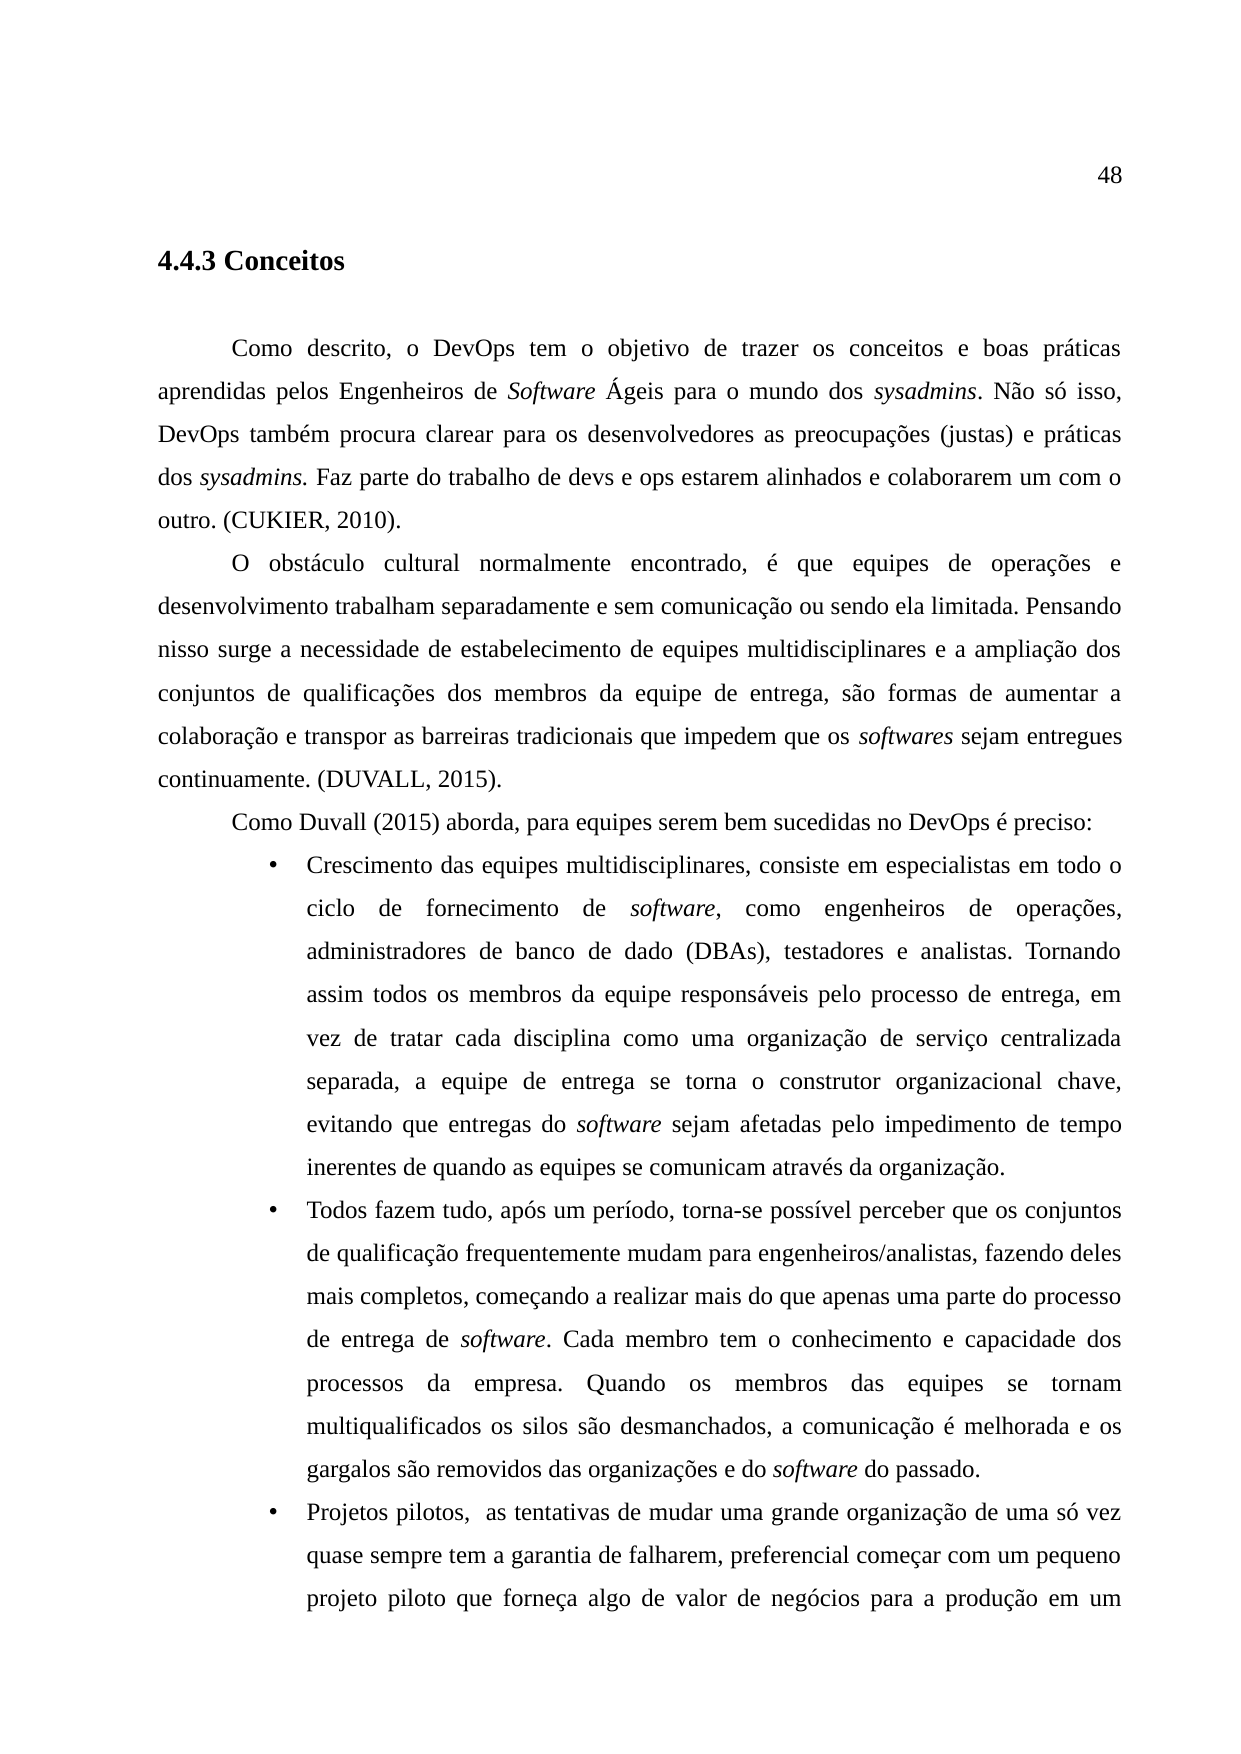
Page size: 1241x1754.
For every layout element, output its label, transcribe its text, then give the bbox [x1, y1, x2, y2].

text Como descrito, o DevOps tem o objetivo de trazer os conceitos e boas práticas aprendidas pelos Engenheiros de Software Ágeis para o mundo dos sysadmins. Não só isso, DevOps também procura clarear para os desenvolvedores as preocupações (justas) e práticas dos sysadmins. Faz parte do trabalho de devs e ops estarem alinhados e colaborarem um com o outro. (CUKIER, 2010). [158, 333, 1122, 534]
list Todos fazem tudo, após um período, torna-se possível perceber que os conjuntos de qualificação frequentemente mudam para engenheiros/analistas, fazendo deles mais completos, começando a realizar mais do que apenas uma parte do processo de entrega de software. Cada membro tem o conhecimento e capacidade dos processos da empresa. Quando os membros das equipes se tornam multiqualificados os silos são desmanchados, a comunicação é melhorada e os gargalos são removidos das organizações e do software do passado. [269, 1195, 1122, 1483]
list Projetos pilotos, as tentativas de mudar uma grande organização de uma só vez quase sempre tem a garantia de falharem, preferencial começar com um pequeno projeto piloto que forneça algo de valor de negócios para a produção em um [269, 1497, 1122, 1612]
subtitle 4.4.3 Conceitos [158, 243, 1122, 277]
list Crescimento das equipes multidisciplinares, consiste em especialistas em todo o ciclo de fornecimento de software, como engenheiros de operações, administradores de banco de dado (DBAs), testadores e analistas. Tornando assim todos os membros da equipe responsáveis pelo processo de entrega, em vez de tratar cada disciplina como uma organização de serviço centralizada separada, a equipe de entrega se torna o construtor organizacional chave, evitando que entregas do software sejam afetadas pelo impedimento de tempo inerentes de quando as equipes se comunicam através da organização. [269, 850, 1122, 1181]
text O obstáculo cultural normalmente encontrado, é que equipes de operações e desenvolvimento trabalham separadamente e sem comunicação ou sendo ela limitada. Pensando nisso surge a necessidade de estabelecimento de equipes multidisciplinares e a ampliação dos conjuntos de qualificações dos membros da equipe de entrega, são formas de aumentar a colaboração e transpor as barreiras tradicionais que impedem que os softwares sejam entregues continuamente. (DUVALL, 2015). [158, 548, 1122, 793]
text Como Duvall (2015) aborda, para equipes serem bem sucedidas no DevOps é preciso: [158, 807, 1122, 836]
